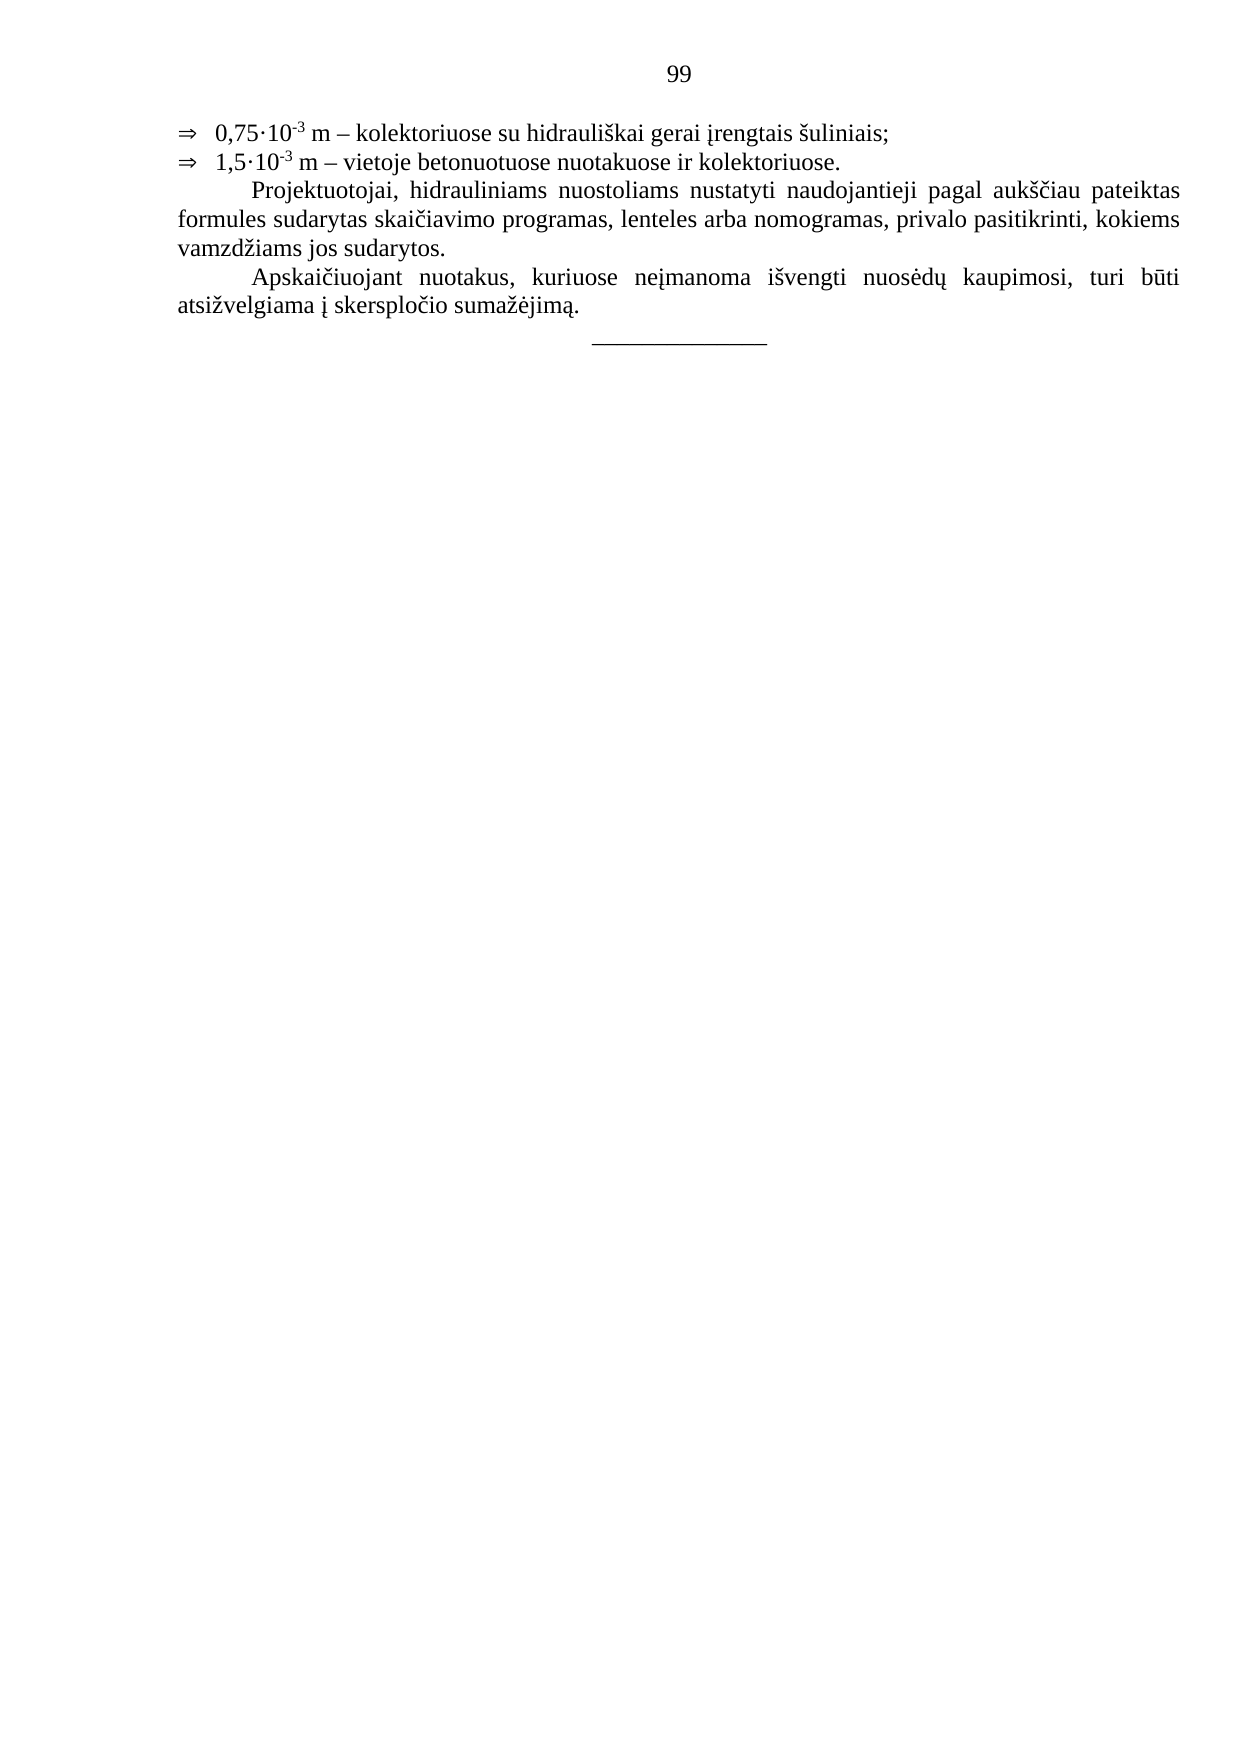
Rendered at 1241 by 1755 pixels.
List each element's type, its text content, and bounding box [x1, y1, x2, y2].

text  0,75·10-3 m – kolektoriuose su hidrauliškai gerai įrengtais šuliniais; [177, 118, 1181, 147]
text Projektuotojai, hidrauliniams nuostoliams nustatyti naudojantieji pagal aukščiau pateiktas formules sudarytas skaičiavimo programas, lenteles arba nomogramas, privalo pasitikrinti, kokiems vamzdžiams jos sudarytos. [177, 176, 1181, 262]
text Apskaičiuojant nuotakus, kuriuose neįmanoma išvengti nuosėdų kaupimosi, turi būti atsižvelgiama į skerspločio sumažėjimą. [177, 262, 1181, 319]
text ______________ [177, 319, 1181, 348]
text  1,5·10-3 m – vietoje betonuotuose nuotakuose ir kolektoriuose. [177, 147, 1181, 176]
